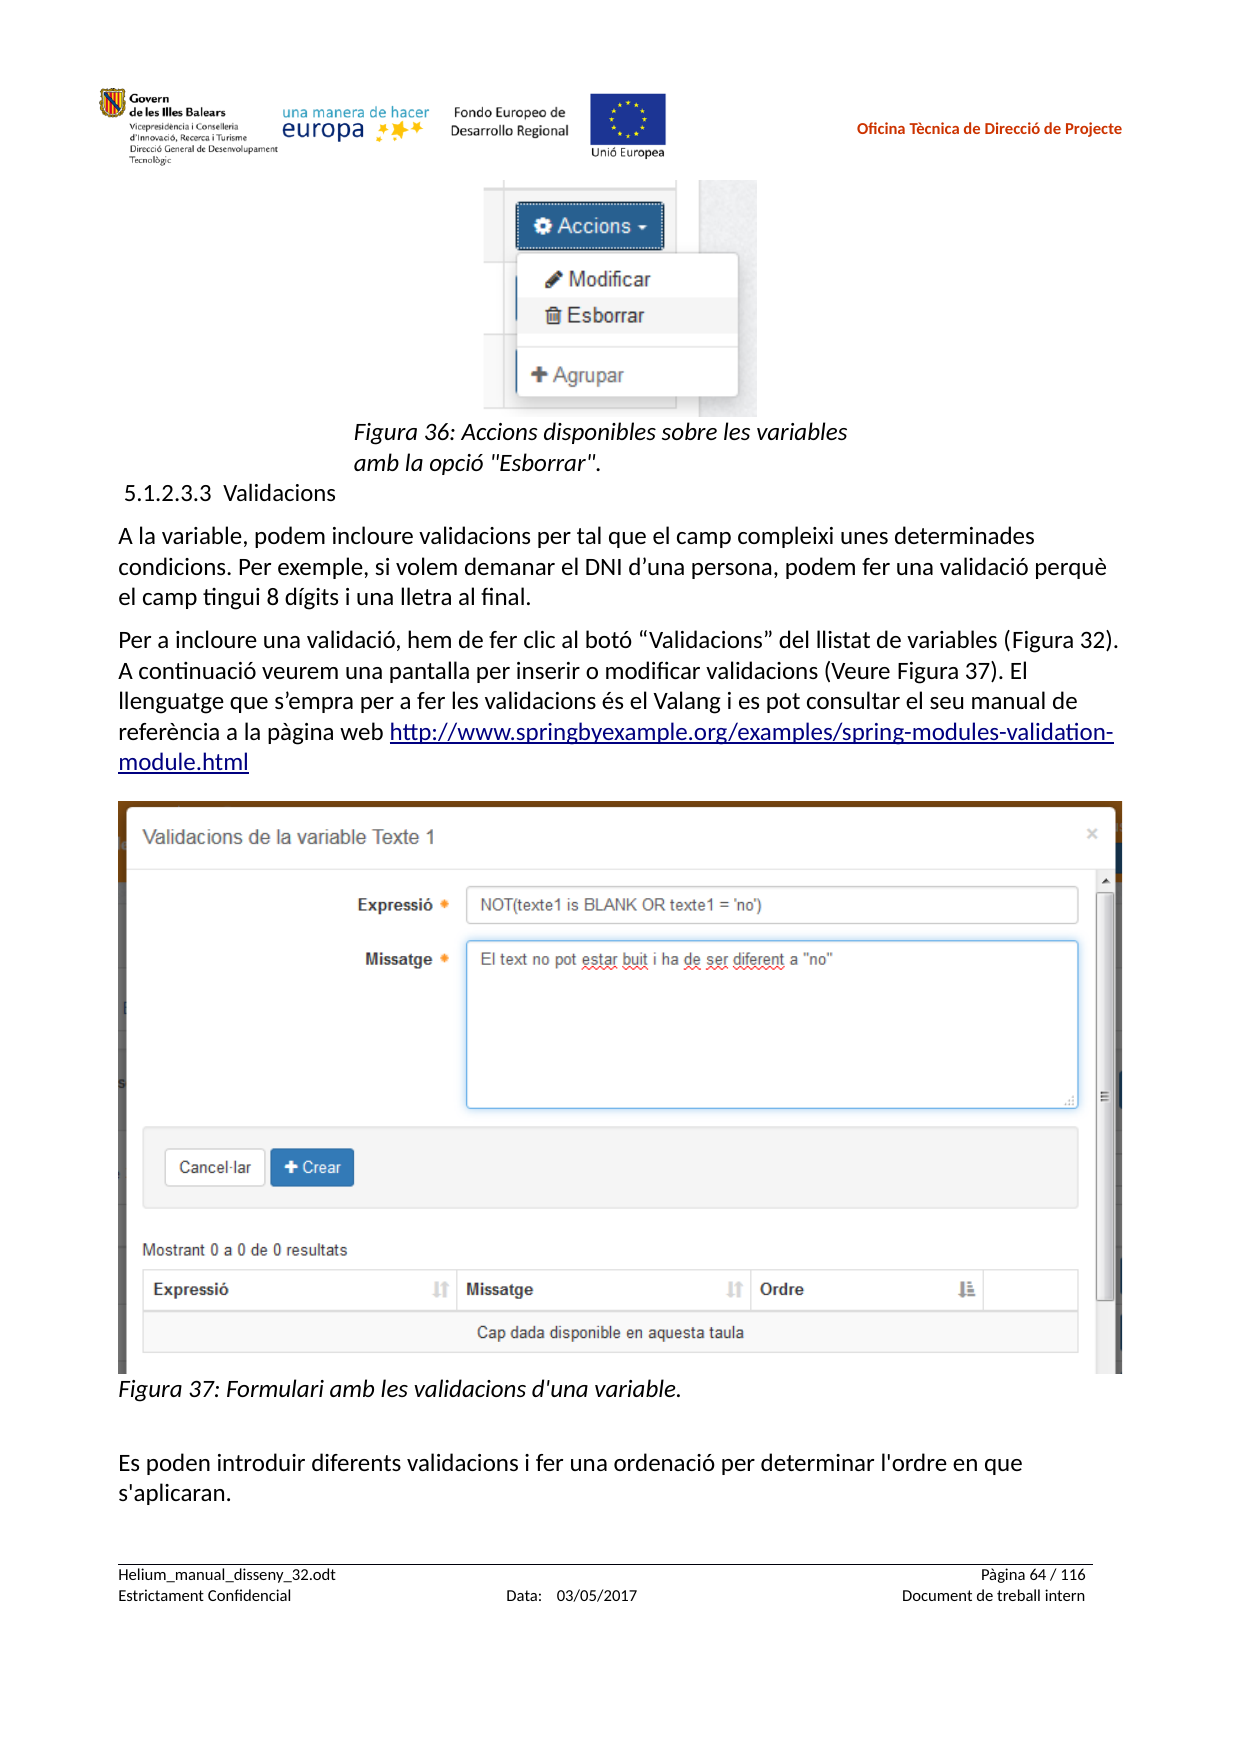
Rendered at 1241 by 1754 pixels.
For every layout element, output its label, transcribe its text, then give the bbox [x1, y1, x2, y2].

text Es poden introduir diferents validacions i fer una ordenació per determinar l'ordre en que s'aplicaran. [118, 1447, 1122, 1508]
text Figura 37: Formulari amb les validacions d'una variable. [118, 1374, 1122, 1404]
picture [118, 801, 1123, 1374]
text Figura 36: Accions disponibles sobre les variables amb la opció "Esborrar". [354, 414, 887, 477]
picture [99, 87, 668, 166]
picture [483, 180, 757, 417]
text Per a incloure una validació, hem de fer clic al botó “Validacions” del llistat de variables (Figura 32). A continuació veurem una pantalla per inserir o modificar validacions (Veure Figura 37). El llenguatge que s’empra per a fer les validacions és el Valang i es pot consultar el seu manual de referència a la pàgina web http://www.springbyexample.org/examples/spring-modules-validation-module.html [118, 624, 1122, 777]
subtitle Validacions [118, 414, 1122, 508]
text A la variable, podem incloure validacions per tal que el camp compleixi unes determinades condicions. Per exemple, si volem demanar el DNI d’una persona, podem fer una validació perquè el camp tingui 8 dígits i una lletra al final. [118, 520, 1122, 612]
